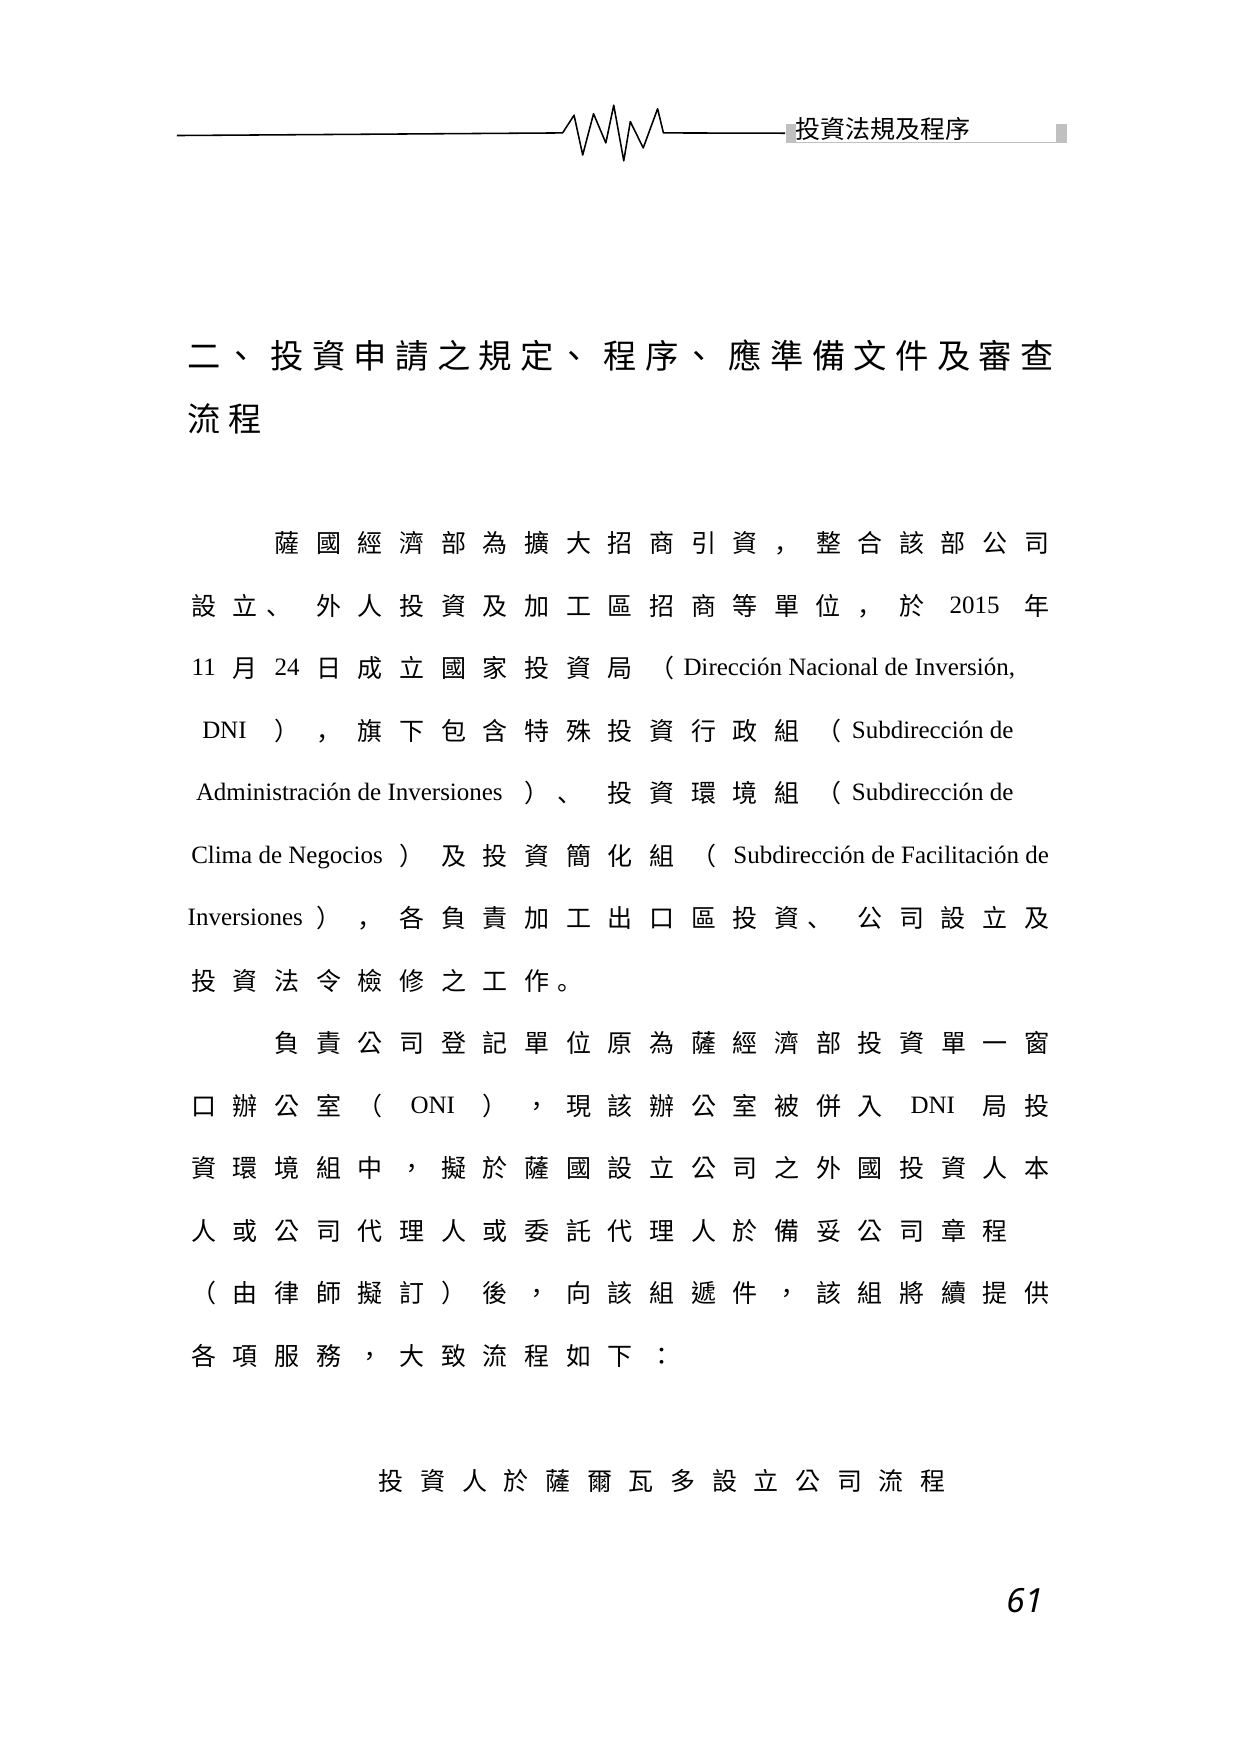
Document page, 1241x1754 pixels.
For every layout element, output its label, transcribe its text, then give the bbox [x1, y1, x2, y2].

text 薩國經濟部為擴大招商引資，整合該部公司設立、外人投資及加工區招商等單位，於2015年11月24日成立國家投資局（Dirección Nacional de Inversión, DNI），旗下包含特殊投資行政組（Subdirección de Administración de Inversiones）、投資環境組（Subdirección de Clima de Negocios）及投資簡化組（Subdirección de Facilitación de Inversiones），各負責加工出口區投資、公司設立及投資法令檢修之工作。 [183, 500, 1058, 1000]
text 負責公司登記單位原為薩經濟部投資單一窗口辦公室（ONI），現該辦公室被併入DNI局投資環境組中，擬於薩國設立公司之外國投資人本人或公司代理人或委託代理人於備妥公司章程（由律師擬訂）後，向該組遞件，該組將續提供各項服務，大致流程如下： [183, 1000, 1058, 1375]
text 投資人於薩爾瓦多設立公司流程 [183, 1438, 1058, 1500]
text 二、投資申請之規定、程序、應準備文件及審查流程 [183, 313, 1058, 438]
